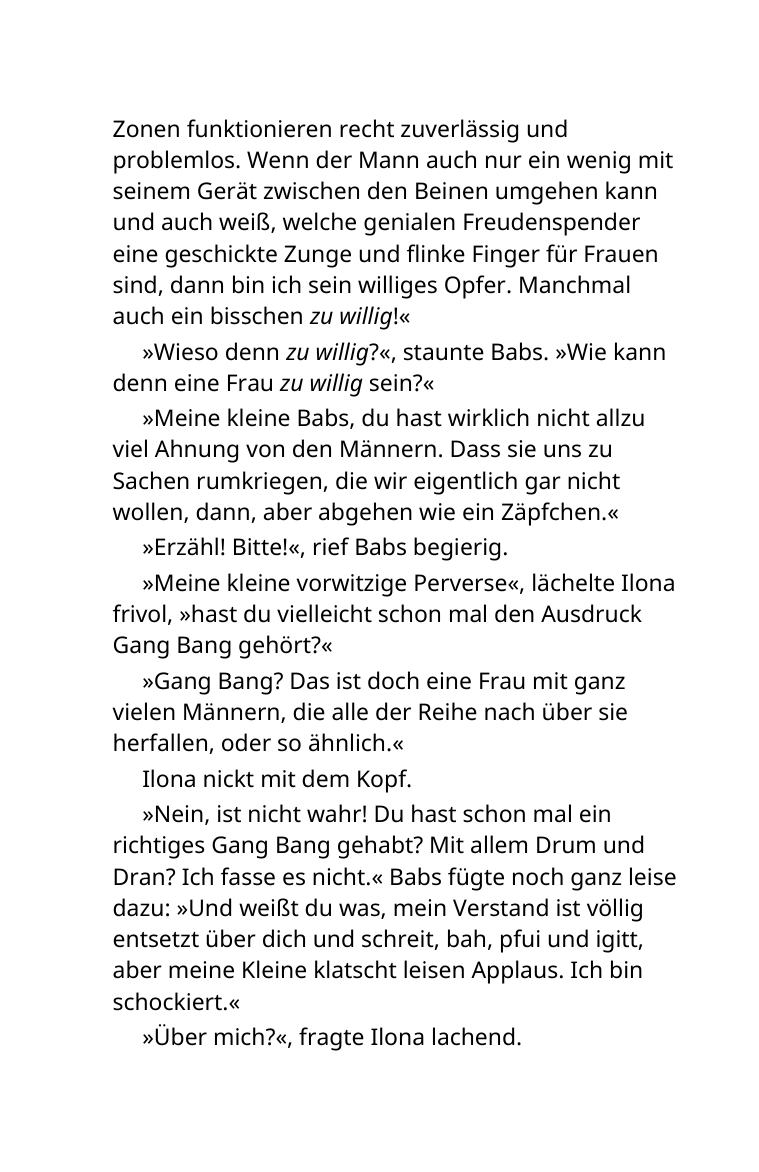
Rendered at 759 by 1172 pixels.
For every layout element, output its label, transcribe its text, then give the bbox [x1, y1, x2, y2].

text »Meine kleine vorwitzige Perverse«, lächelte Ilona frivol, »hast du vielleicht schon mal den Ausdruck Gang Bang gehört?« [112, 567, 684, 660]
text »Über mich?«, fragte Ilona lachend. [112, 1021, 684, 1052]
text Ilona nickt mit dem Kopf. [112, 762, 684, 794]
text »Meine kleine Babs, du hast wirklich nicht allzu viel Ahnung von den Männern. Dass sie uns zu Sachen rumkriegen, die wir eigentlich gar nicht wollen, dann, aber abgehen wie ein Zäpfchen.« [112, 402, 684, 527]
text »Nein, ist nicht wahr! Du hast schon mal ein richtiges Gang Bang gehabt? Mit allem Drum und Dran? Ich fasse es nicht.« Babs fügte noch ganz leise dazu: »Und weißt du was, mein Verstand ist völlig entsetzt über dich und schreit, bah, pfui und igitt, aber meine Kleine klatscht leisen Applaus. Ich bin schockiert.« [112, 798, 684, 1017]
text Zonen funktionieren recht zuverlässig und problemlos. Wenn der Mann auch nur ein wenig mit seinem Gerät zwischen den Beinen umgehen kann und auch weiß, welche genialen Freudenspender eine geschickte Zunge und flinke Finger für Frauen sind, dann bin ich sein williges Opfer. Manchmal auch ein bisschen zu willig!« [112, 112, 684, 331]
text »Erzähl! Bitte!«, rief Babs begierig. [112, 531, 684, 562]
text »Wieso denn zu willig?«, staunte Babs. »Wie kann denn eine Frau zu willig sein?« [112, 335, 684, 398]
text »Gang Bang? Das ist doch eine Frau mit ganz vielen Männern, die alle der Reihe nach über sie herfallen, oder so ähnlich.« [112, 664, 684, 758]
